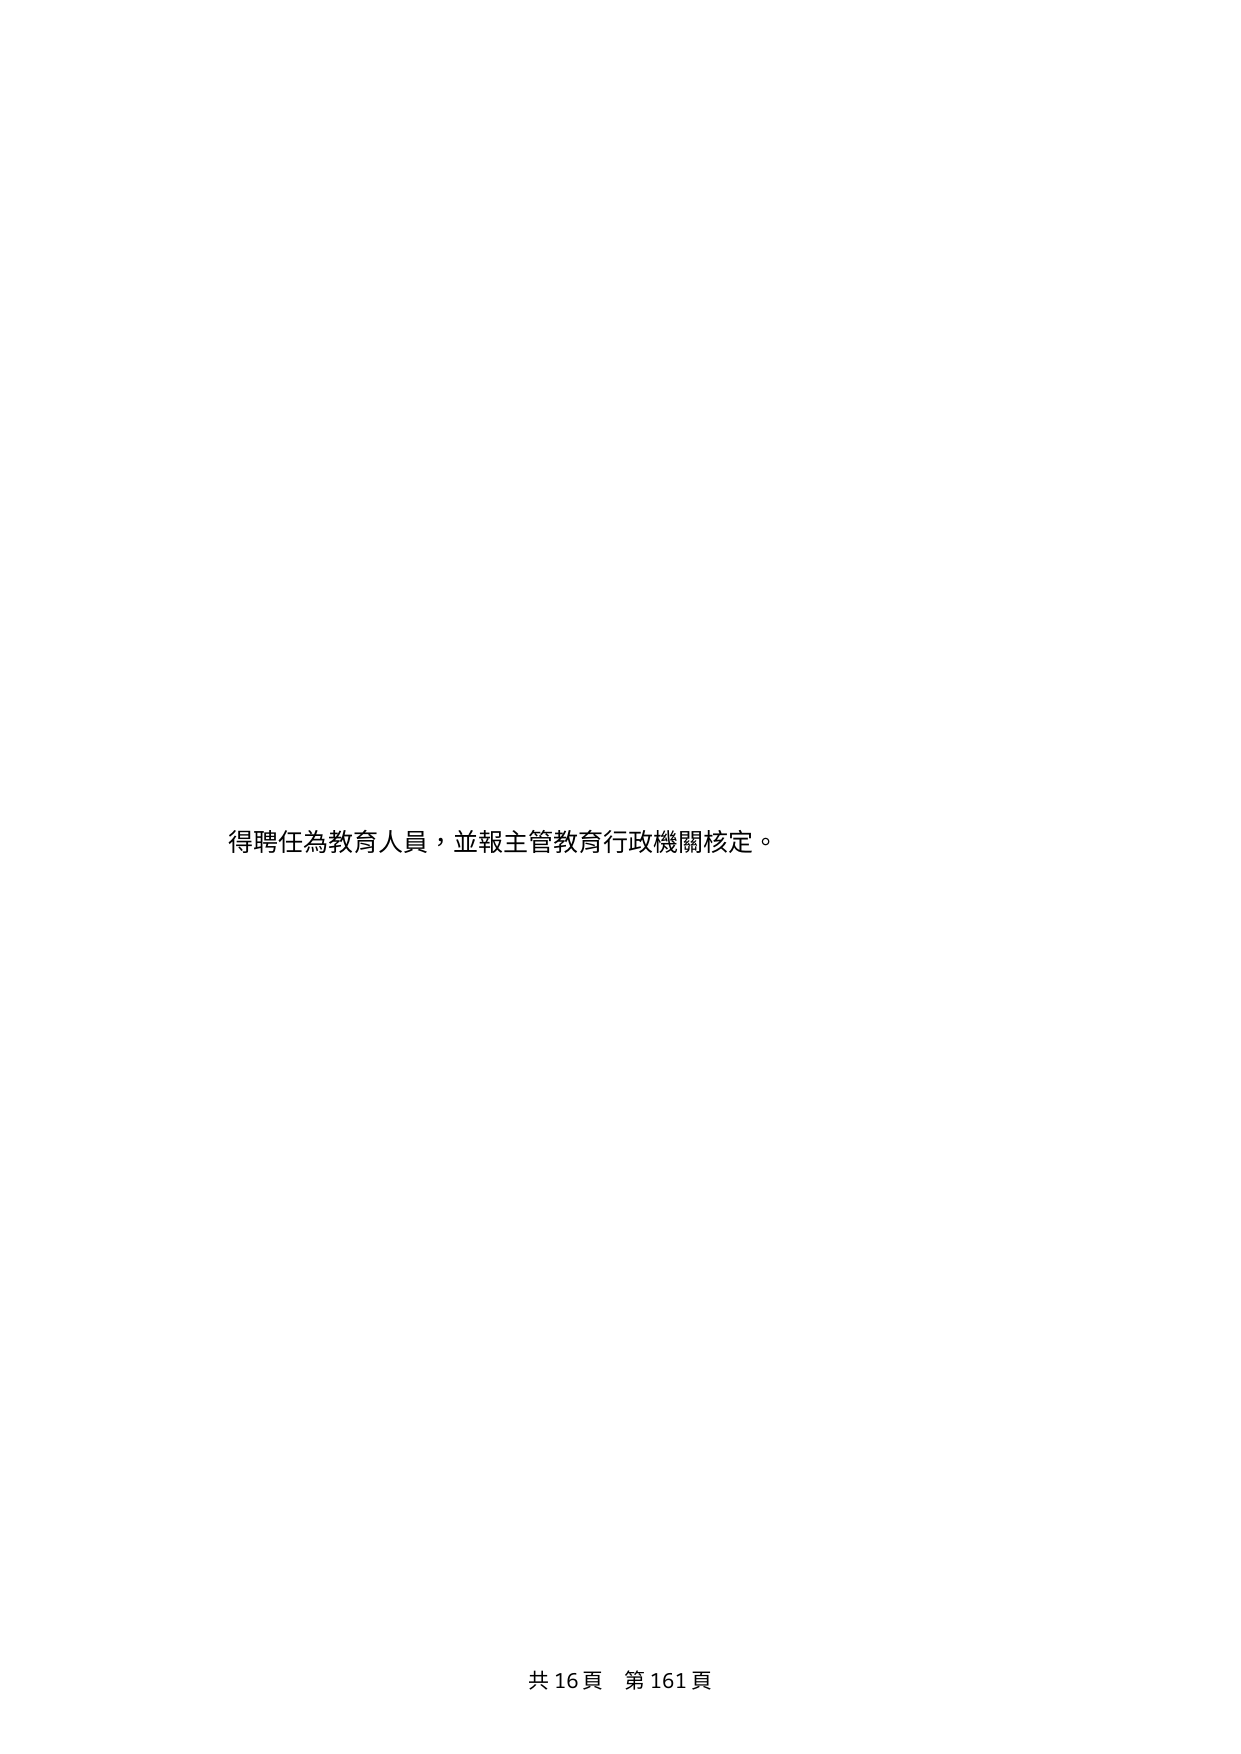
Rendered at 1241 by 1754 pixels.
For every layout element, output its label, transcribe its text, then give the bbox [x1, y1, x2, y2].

text 得聘任為教育人員，並報主管教育行政機關核定。 [229, 799, 1122, 862]
